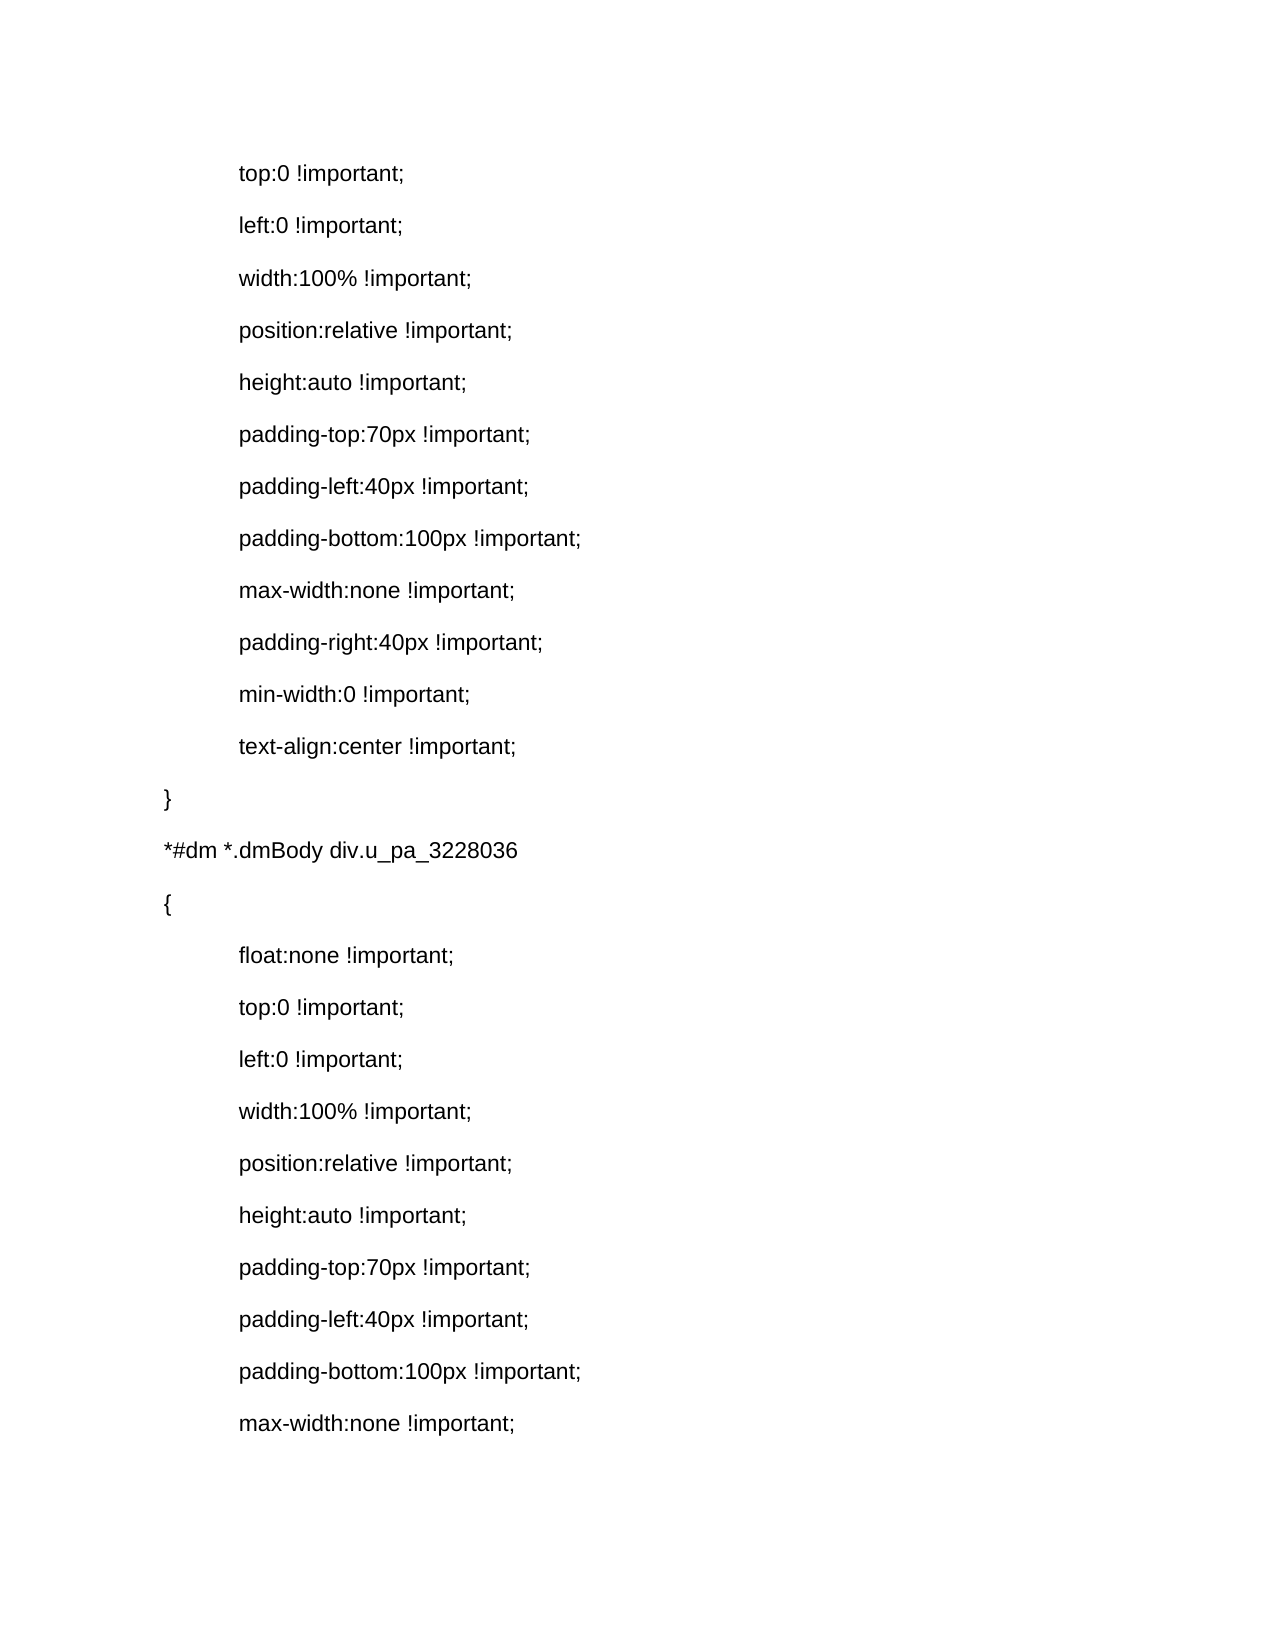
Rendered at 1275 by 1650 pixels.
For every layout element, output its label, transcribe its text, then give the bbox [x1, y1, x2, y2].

table_cell position:relative !important; [153, 1140, 1125, 1192]
table_cell } [153, 775, 1125, 827]
table_cell padding-bottom:100px !important; [153, 1348, 1125, 1400]
table_cell width:100% !important; [153, 254, 1125, 306]
table_cell padding-right:40px !important; [153, 619, 1125, 671]
table_cell text-align:center !important; [153, 723, 1125, 775]
table_cell left:0 !important; [153, 1035, 1125, 1087]
table_cell left:0 !important; [153, 202, 1125, 254]
table_cell min-width:0 !important; [153, 671, 1125, 723]
table_cell padding-bottom:100px !important; [153, 515, 1125, 567]
table_cell width:100% !important; [153, 1088, 1125, 1139]
table_cell top:0 !important; [153, 983, 1125, 1035]
table_cell padding-left:40px !important; [153, 463, 1125, 514]
table_cell *#dm *.dmBody div.u_pa_3228036 [153, 827, 1125, 879]
table_cell padding-top:70px !important; [153, 410, 1125, 462]
table_cell padding-left:40px !important; [153, 1296, 1125, 1348]
table_cell position:relative !important; [153, 306, 1125, 358]
table_cell height:auto !important; [153, 358, 1125, 410]
table_cell { [153, 879, 1125, 931]
table_cell padding-top:70px !important; [153, 1244, 1125, 1296]
table_cell top:0 !important; [153, 150, 1125, 202]
table_cell float:none !important; [153, 931, 1125, 983]
table_cell height:auto !important; [153, 1192, 1125, 1244]
table_cell max-width:none !important; [153, 567, 1125, 619]
table_cell max-width:none !important; [153, 1400, 1125, 1452]
